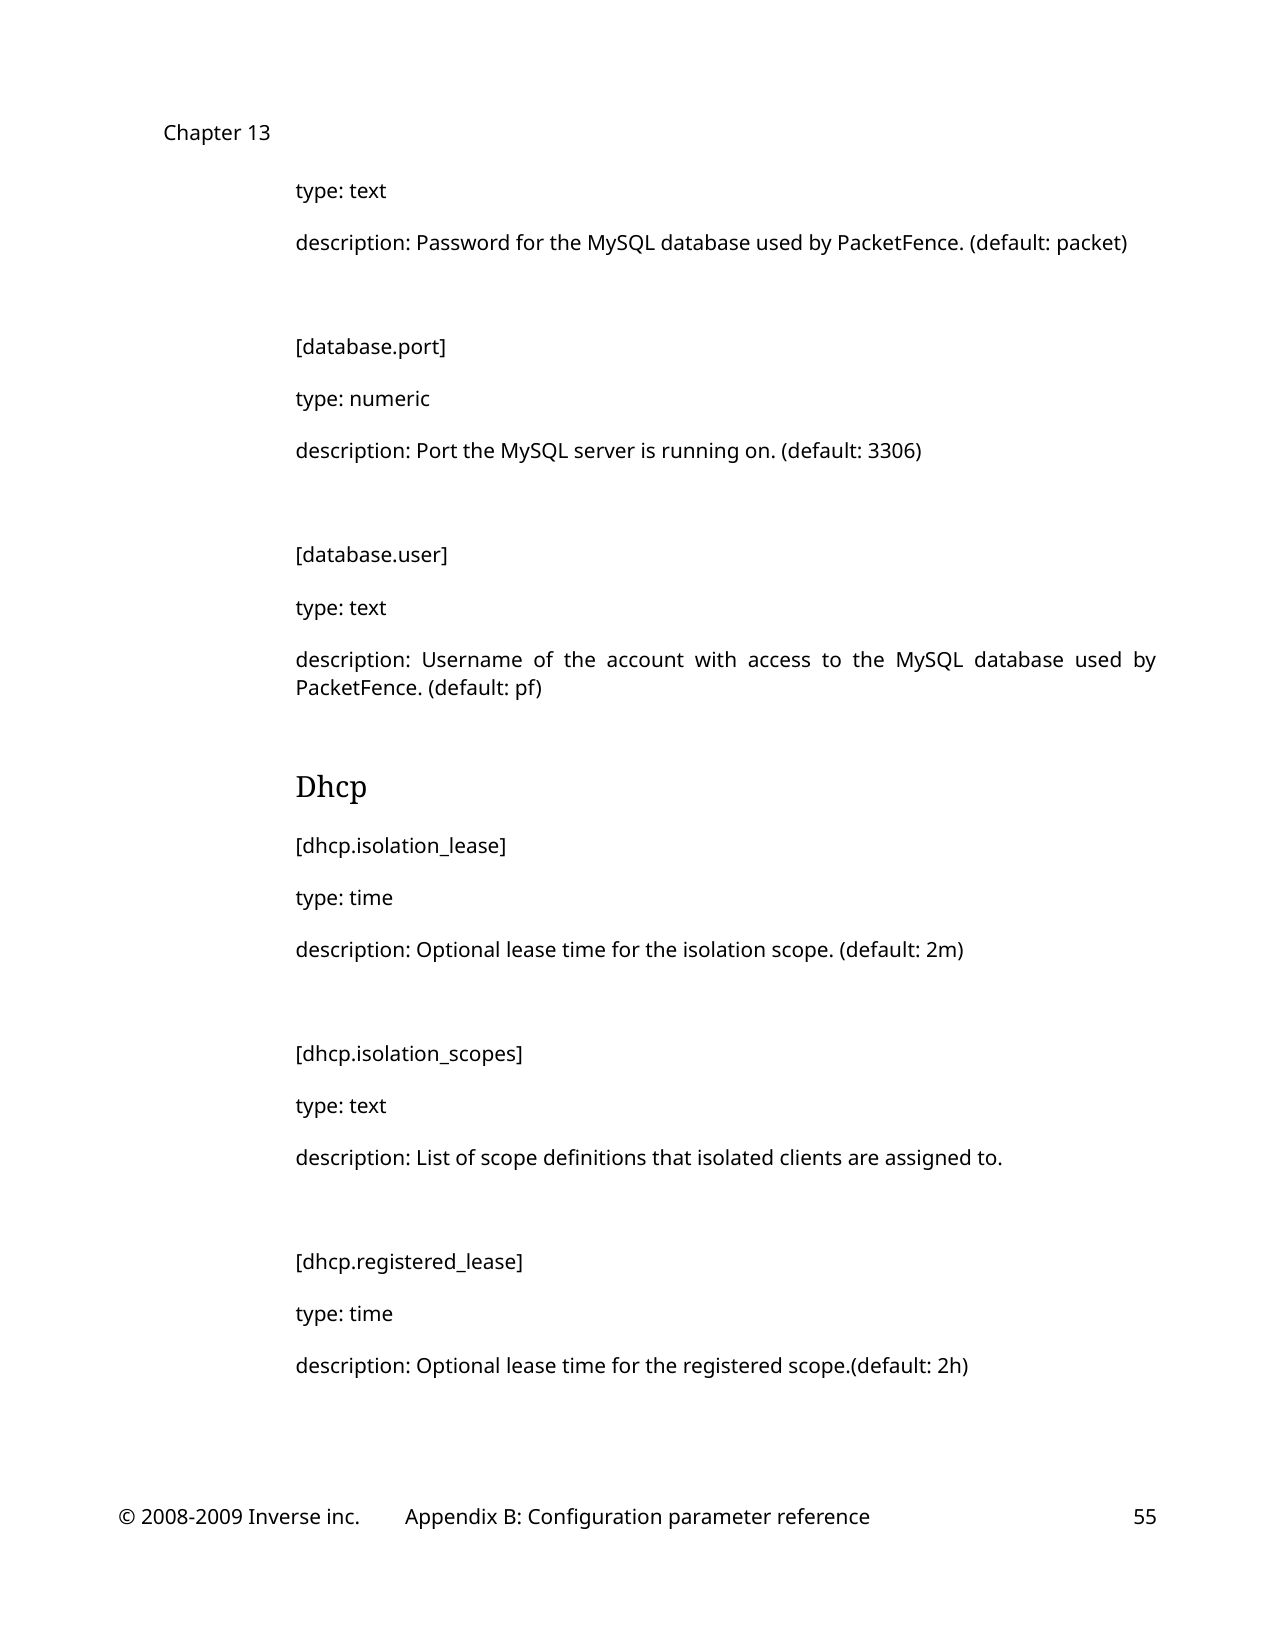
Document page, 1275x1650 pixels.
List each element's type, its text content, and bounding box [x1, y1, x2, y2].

text [dhcp.isolation_scopes] [295, 1039, 1157, 1067]
text type: time [295, 1299, 1157, 1328]
text [dhcp.registered_lease] [295, 1247, 1157, 1276]
text [dhcp.isolation_lease] [295, 831, 1157, 859]
text [database.port] [295, 332, 1157, 361]
text description: List of scope definitions that isolated clients are assigned to. [295, 1143, 1157, 1172]
text description: Optional lease time for the registered scope.(default: 2h) [295, 1352, 1157, 1380]
text description: Password for the MySQL database used by PacketFence. (default: packet) [295, 228, 1157, 257]
text type: text [295, 176, 1157, 204]
text description: Optional lease time for the isolation scope. (default: 2m) [295, 935, 1157, 963]
text type: text [295, 593, 1157, 621]
text type: time [295, 883, 1157, 911]
subtitle Dhcp [295, 766, 1157, 806]
text type: numeric [295, 384, 1157, 413]
text type: text [295, 1091, 1157, 1119]
text description: Port the MySQL server is running on. (default: 3306) [295, 436, 1157, 465]
text [database.user] [295, 541, 1157, 569]
text description: Username of the account with access to the MySQL database used by PacketFence. (default: pf) [295, 645, 1157, 702]
